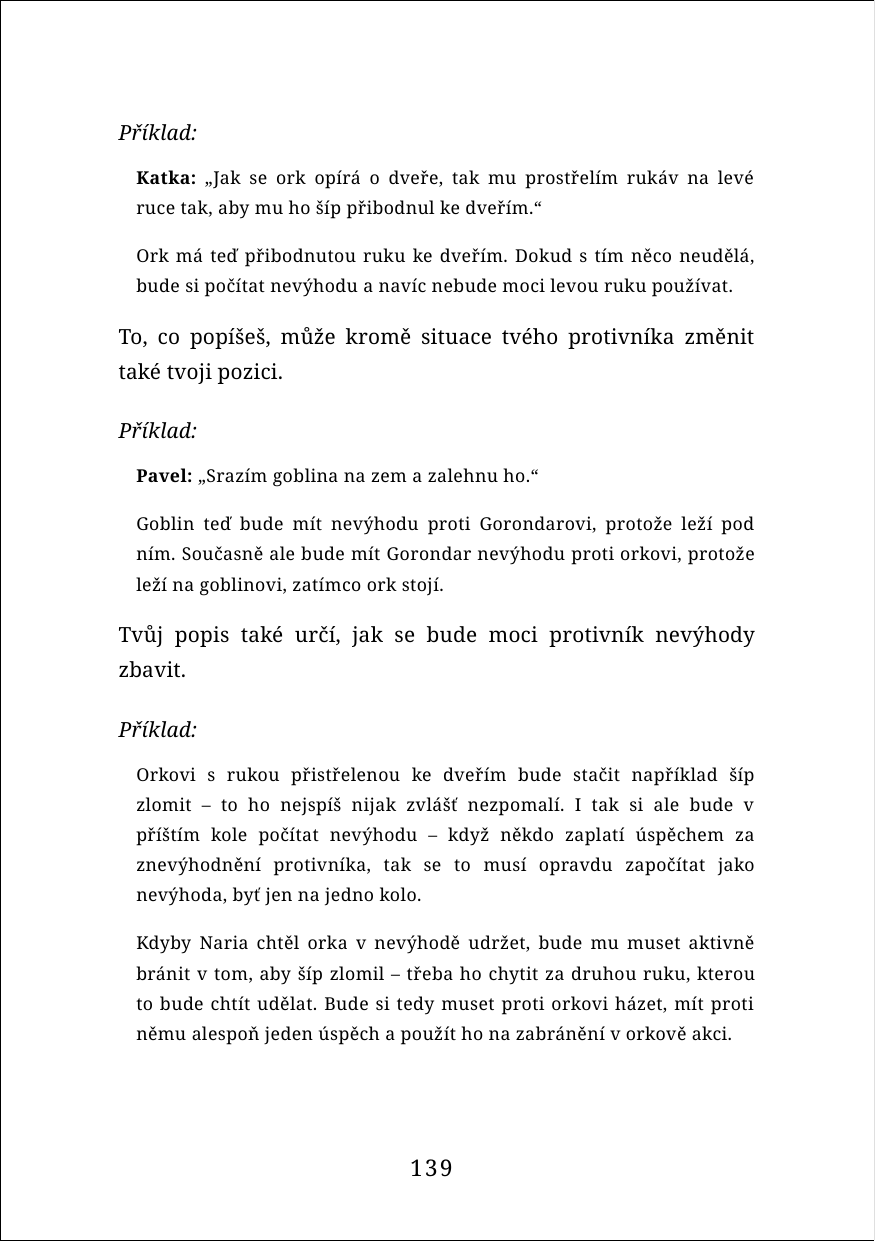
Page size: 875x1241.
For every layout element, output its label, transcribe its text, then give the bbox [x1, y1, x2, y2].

text Orkovi s rukou přistřelenou ke dveřím bude stačit například šíp zlomit – to ho nejspíš nijak zvlášť nezpomalí. I tak si ale bude v příštím kole počítat nevýhodu – když někdo zaplatí úspěchem za znevýhodnění protivníka, tak se to musí opravdu započítat jako nevýhoda, byť jen na jedno kolo. [136, 762, 756, 907]
text Katka: „Jak se ork opírá o dveře, tak mu prostřelím rukáv na levé ruce tak, aby mu ho šíp přibodnul ke dveřím.“ [136, 166, 756, 220]
text Goblin teď bude mít nevýhodu proti Gorondarovi, protože leží pod ním. Současně ale bude mít Gorondar nevýhodu proti orkovi, protože leží na goblinovi, zatímco ork stojí. [136, 512, 756, 596]
text Tvůj popis také určí, jak se bude moci protivník nevýhody zbavit. [118, 620, 756, 684]
text Příklad: [118, 715, 756, 743]
text Pavel: „Srazím goblina na zem a zalehnu ho.“ [136, 464, 756, 488]
text Ork má teď přibodnutou ruku ke dveřím. Dokud s tím něco neudělá, bude si počítat nevýhodu a navíc nebude moci levou ruku používat. [136, 244, 756, 298]
text To, co popíšeš, může kromě situace tvého protivníka změnit také tvoji pozici. [118, 322, 756, 386]
text Kdyby Naria chtěl orka v nevýhodě udržet, bude mu muset aktivně bránit v tom, aby šíp zlomil – třeba ho chytit za druhou ruku, kterou to bude chtít udělat. Bude si tedy muset proti orkovi házet, mít proti němu alespoň jeden úspěch a použít ho na zabránění v orkově akci. [136, 931, 756, 1046]
text Příklad: [118, 416, 756, 445]
text Příklad: [118, 118, 756, 147]
